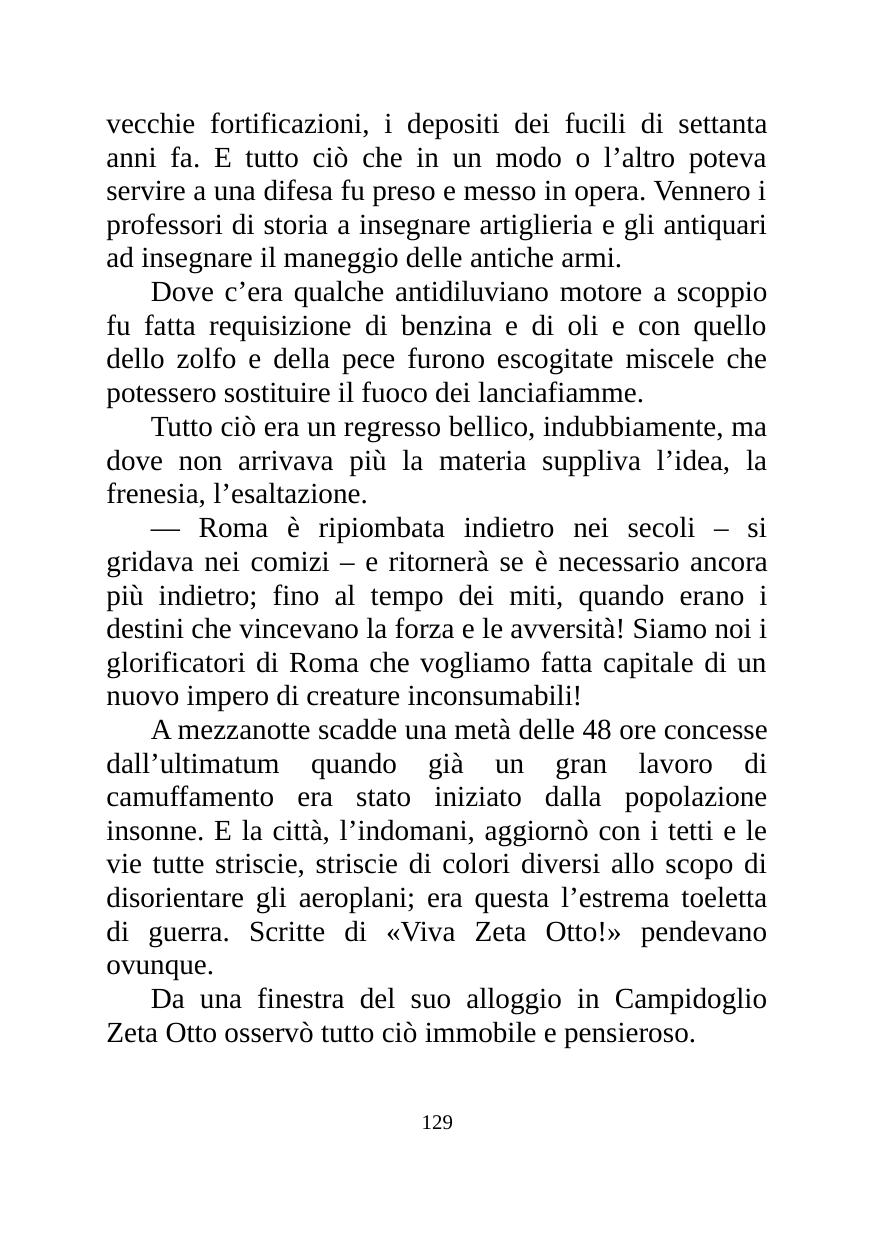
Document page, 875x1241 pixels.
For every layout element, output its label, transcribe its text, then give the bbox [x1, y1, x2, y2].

text Da una finestra del suo alloggio in Campidoglio Zeta Otto osservò tutto ciò immobile e pensieroso. [106, 981, 768, 1048]
text Tutto ciò era un regresso bellico, indubbiamente, ma dove non arrivava più la materia suppliva l’idea, la frenesia, l’esaltazione. [106, 409, 768, 510]
text A mezzanotte scadde una metà delle 48 ore concesse dall’ultimatum quando già un gran lavoro di camuffamento era stato iniziato dalla popolazione insonne. E la città, l’indomani, aggiornò con i tetti e le vie tutte striscie, striscie di colori diversi allo scopo di disorientare gli aeroplani; era questa l’estrema toeletta di guerra. Scritte di «Viva Zeta Otto!» pendevano ovunque. [106, 712, 768, 981]
text Dove c’era qualche antidiluviano motore a scoppio fu fatta requisizione di benzina e di oli e con quello dello zolfo e della pece furono escogitate miscele che potessero sostituire il fuoco dei lanciafiamme. [106, 274, 768, 409]
text — Roma è ripiombata indietro nei secoli – si gridava nei comizi – e ritornerà se è necessario ancora più indietro; fino al tempo dei miti, quando erano i destini che vincevano la forza e le avversità! Siamo noi i glorificatori di Roma che vogliamo fatta capitale di un nuovo impero di creature inconsumabili! [106, 511, 768, 712]
text vecchie fortificazioni, i depositi dei fucili di settanta anni fa. E tutto ciò che in un modo o l’altro poteva servire a una difesa fu preso e messo in opera. Vennero i professori di storia a insegnare artiglieria e gli antiquari ad insegnare il maneggio delle antiche armi. [106, 106, 768, 274]
